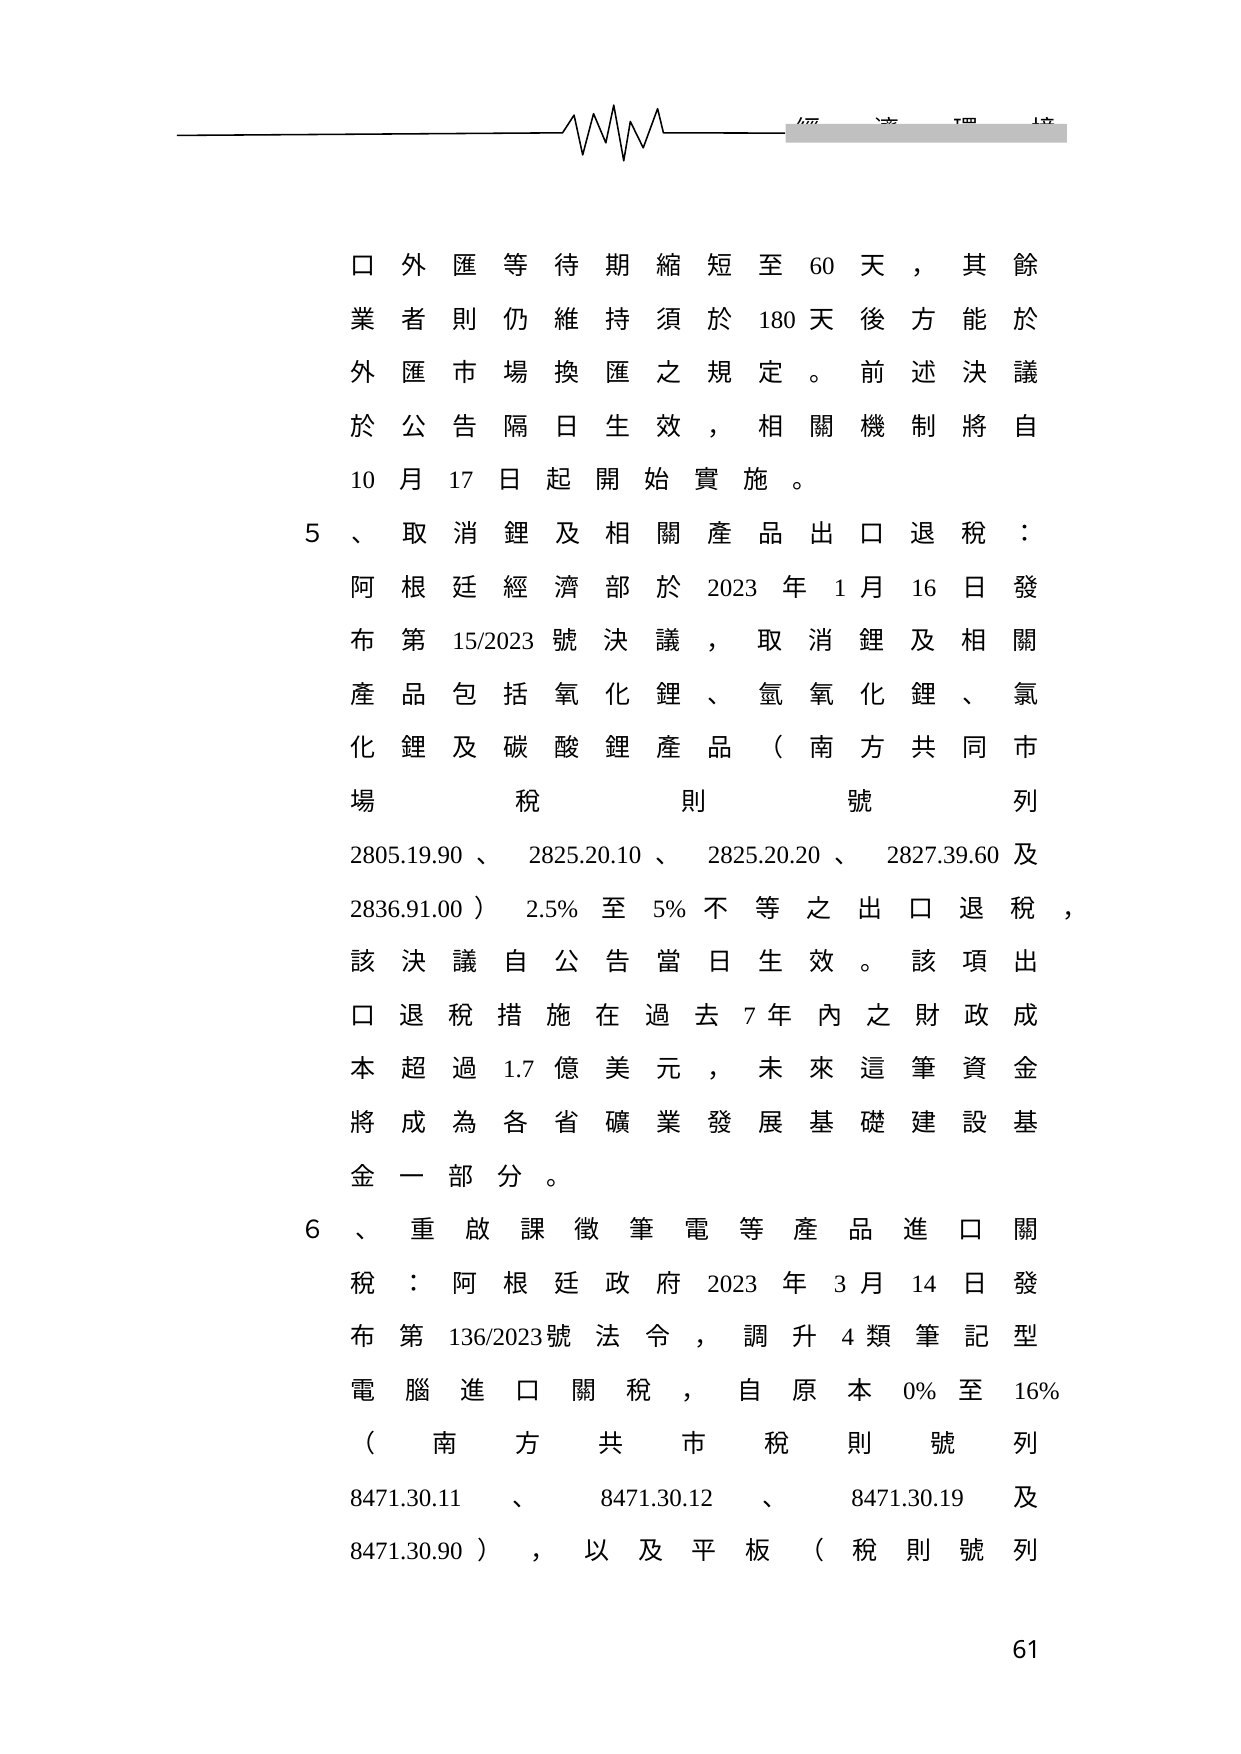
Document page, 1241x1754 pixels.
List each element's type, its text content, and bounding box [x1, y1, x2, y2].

text 口外匯等待期縮短至60天，其餘業者則仍維持須於180天後方能於外匯市場換匯之規定。前述決議於公告隔日生效，相關機制將自10月17日起開始實施。 [276, 237, 1063, 505]
text ５、取消鋰及相關產品出口退稅：阿根廷經濟部於2023年1月16日發布第15/2023號決議，取消鋰及相關產品包括氧化鋰、氫氧化鋰、氯化鋰及碳酸鋰產品（南方共同市場稅則號列2805.19.90、2825.20.10、2825.20.20、2827.39.60及2836.91.00）2.5%至5%不等之出口退稅，該決議自公告當日生效。該項出口退稅措施在過去7年內之財政成本超過1.7億美元，未來這筆資金將成為各省礦業發展基礎建設基金一部分。 [276, 505, 1063, 1201]
text ６、重啟課徵筆電等產品進口關稅：阿根廷政府2023年3月14日發布第136/2023號法令，調升4類筆記型電腦進口關稅，自原本0%至16%（南方共市稅則號列8471.30.11、8471.30.12、8471.30.19及8471.30.90），以及平板（稅則號列 [276, 1201, 1063, 1576]
